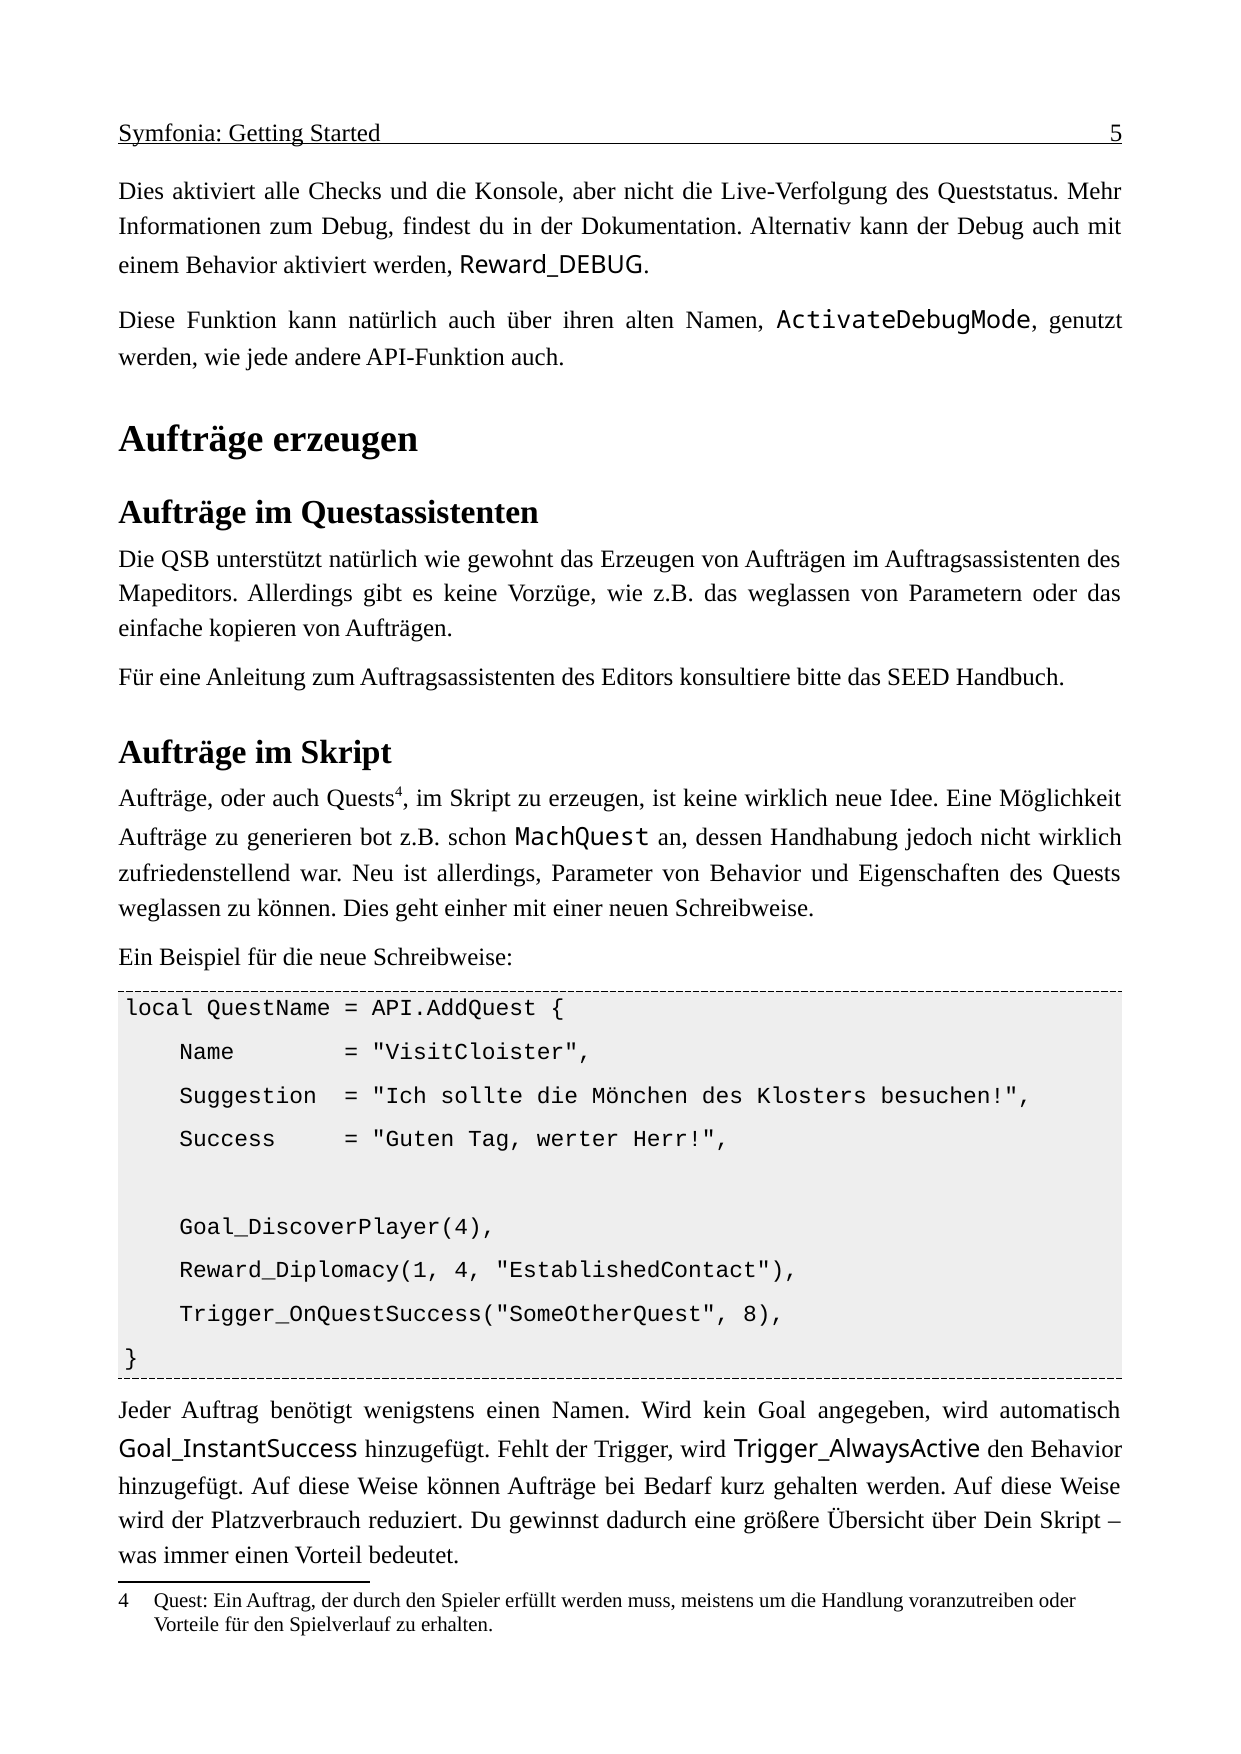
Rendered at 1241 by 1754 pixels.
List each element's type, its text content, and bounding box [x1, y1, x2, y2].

text Success = "Guten Tag, werter Herr!", [118, 1122, 1122, 1154]
text Ein Beispiel für die neue Schreibweise: [118, 942, 1122, 970]
subtitle Aufträge erzeugen [118, 416, 1122, 459]
text Reward_Diplomacy(1, 4, "EstablishedContact"), [118, 1253, 1122, 1284]
text Für eine Anleitung zum Auftragsassistenten des Editors konsultiere bitte das SEED Handbuch. [118, 662, 1122, 691]
text Aufträge, oder auch Quests, im Skript zu erzeugen, ist keine wirklich neue Idee. Eine Möglichkeit Aufträge zu generieren bot z.B. schon MachQuest an, dessen Handhabung jedoch nicht wirklich zufriedenstellend war. Neu ist allerdings, Parameter von Behavior und Eigenschaften des Quests weglassen zu können. Dies geht einher mit einer neuen Schreibweise. [118, 783, 1122, 921]
text Jeder Auftrag benötigt wenigstens einen Namen. Wird kein Goal angegeben, wird automatisch Goal_InstantSuccess hinzugefügt. Fehlt der Trigger, wird Trigger_AlwaysActive den Behavior hinzugefügt. Auf diese Weise können Aufträge bei Bedarf kurz gehalten werden. Auf diese Weise wird der Platzverbrauch reduziert. Du gewinnst dadurch eine größere Übersicht über Dein Skript – was immer einen Vorteil bedeutet. [118, 1396, 1122, 1569]
text local QuestName = API.AddQuest { [118, 991, 1122, 1023]
text Diese Funktion kann natürlich auch über ihren alten Namen, ActivateDebugMode, genutzt werden, wie jede andere API-Funktion auch. [118, 302, 1122, 370]
subtitle Aufträge im Questassistenten [118, 493, 1122, 531]
text Quest: Ein Auftrag, der durch den Spieler erfüllt werden muss, meistens um die Handlung voranzutreiben oder Vorteile für den Spielverlauf zu erhalten. [118, 1588, 1122, 1636]
text Name = "VisitCloister", [118, 1034, 1122, 1066]
text Die QSB unterstützt natürlich wie gewohnt das Erzeugen von Aufträgen im Auftragsassistenten des Mapeditors. Allerdings gibt es keine Vorzüge, wie z.B. das weglassen von Parametern oder das einfache kopieren von Aufträgen. [118, 544, 1122, 641]
text Trigger_OnQuestSuccess("SomeOtherQuest", 8), [118, 1296, 1122, 1328]
text Goal_DiscoverPlayer(4), [118, 1209, 1122, 1241]
text Dies aktiviert alle Checks und die Konsole, aber nicht die Live-Verfolgung des Queststatus. Mehr Informationen zum Debug, findest du in der Dokumentation. Alternativ kann der Debug auch mit einem Behavior aktiviert werden, Reward_DEBUG. [118, 176, 1122, 280]
text Suggestion = "Ich sollte die Mönchen des Klosters besuchen!", [118, 1078, 1122, 1110]
text } [118, 1340, 1122, 1378]
subtitle Aufträge im Skript [118, 732, 1122, 770]
